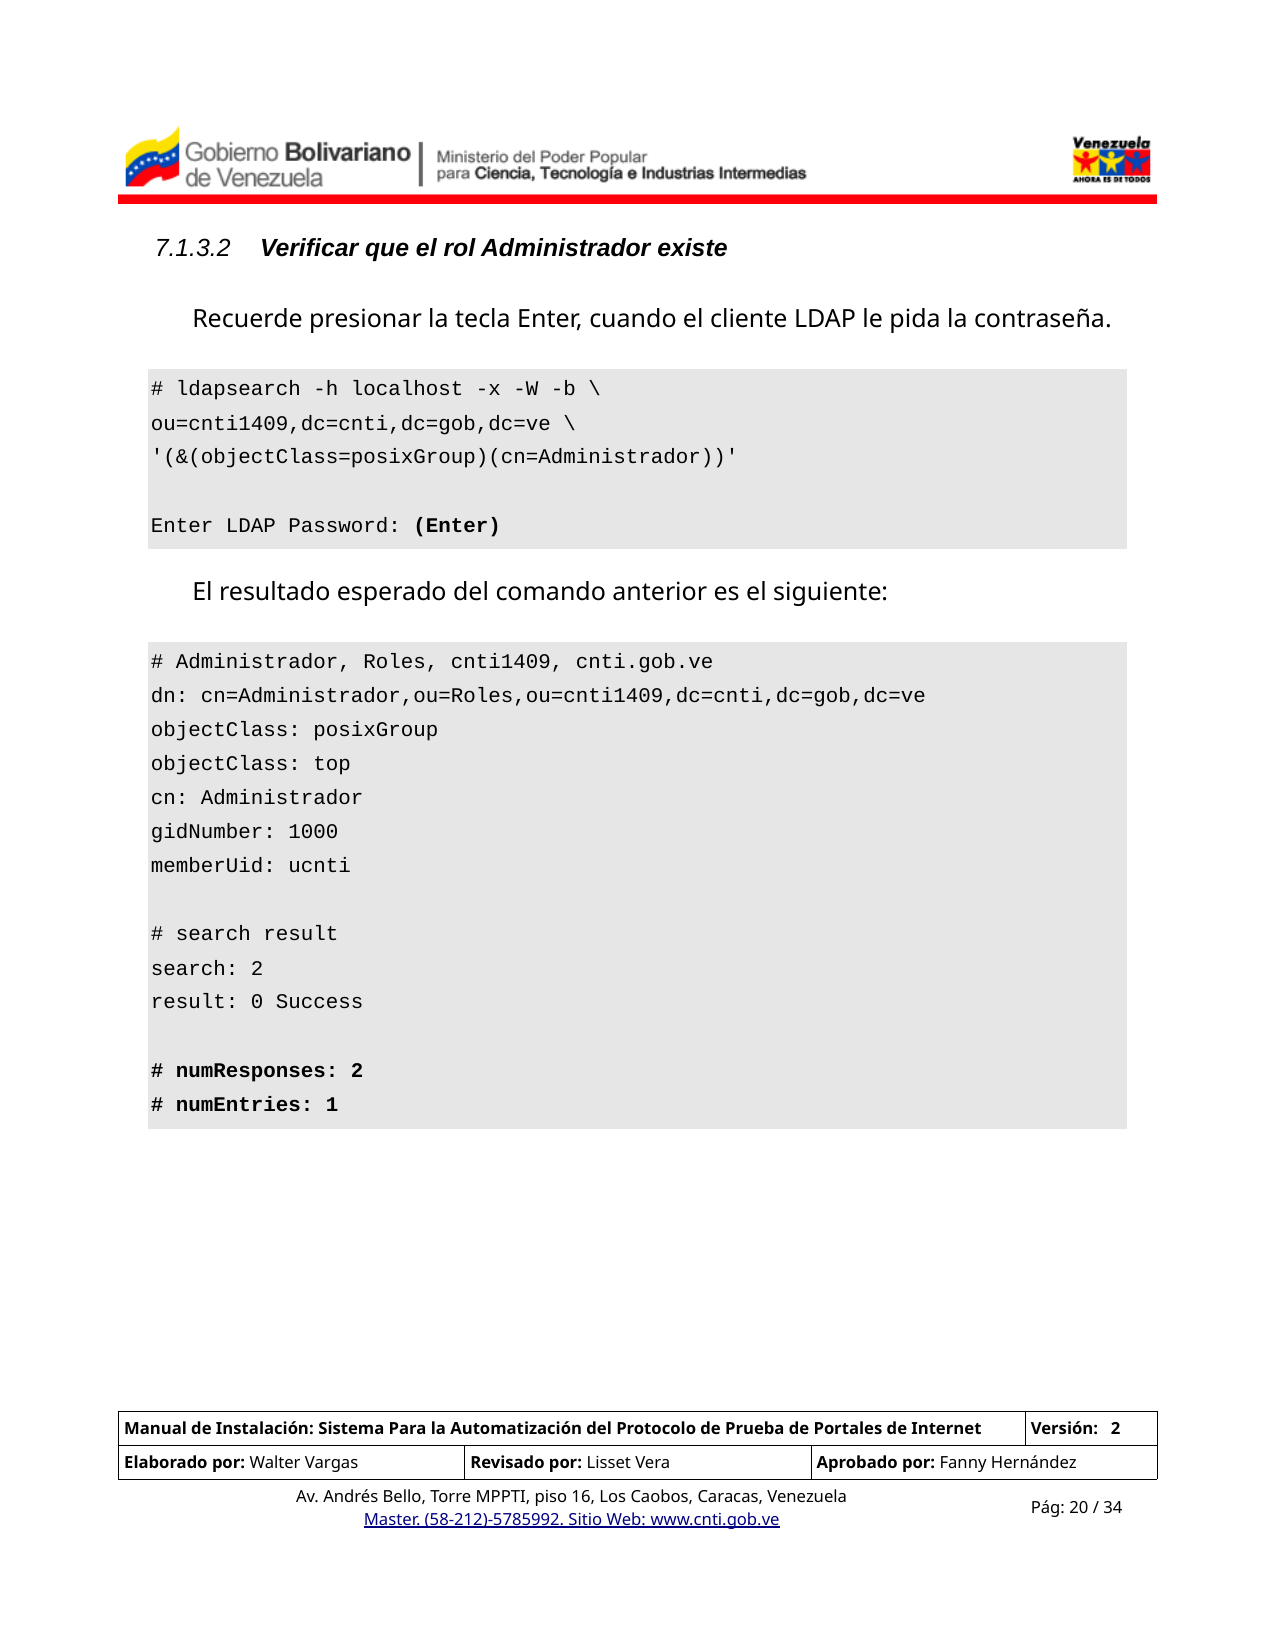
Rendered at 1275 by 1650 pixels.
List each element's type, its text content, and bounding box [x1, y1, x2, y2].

text result: 0 Success [148, 981, 1127, 1015]
text search: 2 [148, 947, 1127, 981]
text # numResponses: 2 [148, 1049, 1127, 1083]
text # Administrador, Roles, cnti1409, cnti.gob.ve [148, 642, 1127, 674]
picture [118, 118, 1157, 204]
text ou=cnti1409,dc=cnti,dc=gob,dc=ve \ [148, 402, 1127, 436]
text El resultado esperado del comando anterior es el siguiente: [118, 549, 1157, 607]
text Recuerde presionar la tecla Enter, cuando el cliente LDAP le pida la contraseña. [118, 274, 1157, 335]
subtitle Verificar que el rol Administrador existe [148, 233, 1157, 261]
text dn: cn=Administrador,ou=Roles,ou=cnti1409,dc=cnti,dc=gob,dc=ve [148, 674, 1127, 709]
text # numEntries: 1 [148, 1083, 1127, 1120]
text gidNumber: 1000 [148, 811, 1127, 845]
text objectClass: posixGroup [148, 709, 1127, 743]
text objectClass: top [148, 743, 1127, 777]
text cn: Administrador [148, 777, 1127, 811]
text # search result [148, 913, 1127, 947]
text Enter LDAP Password: (Enter) [148, 504, 1127, 541]
text '(&(objectClass=posixGroup)(cn=Administrador))' [148, 436, 1127, 470]
text # ldapsearch -h localhost -x -W -b \ [148, 369, 1127, 402]
text memberUid: ucnti [148, 845, 1127, 879]
